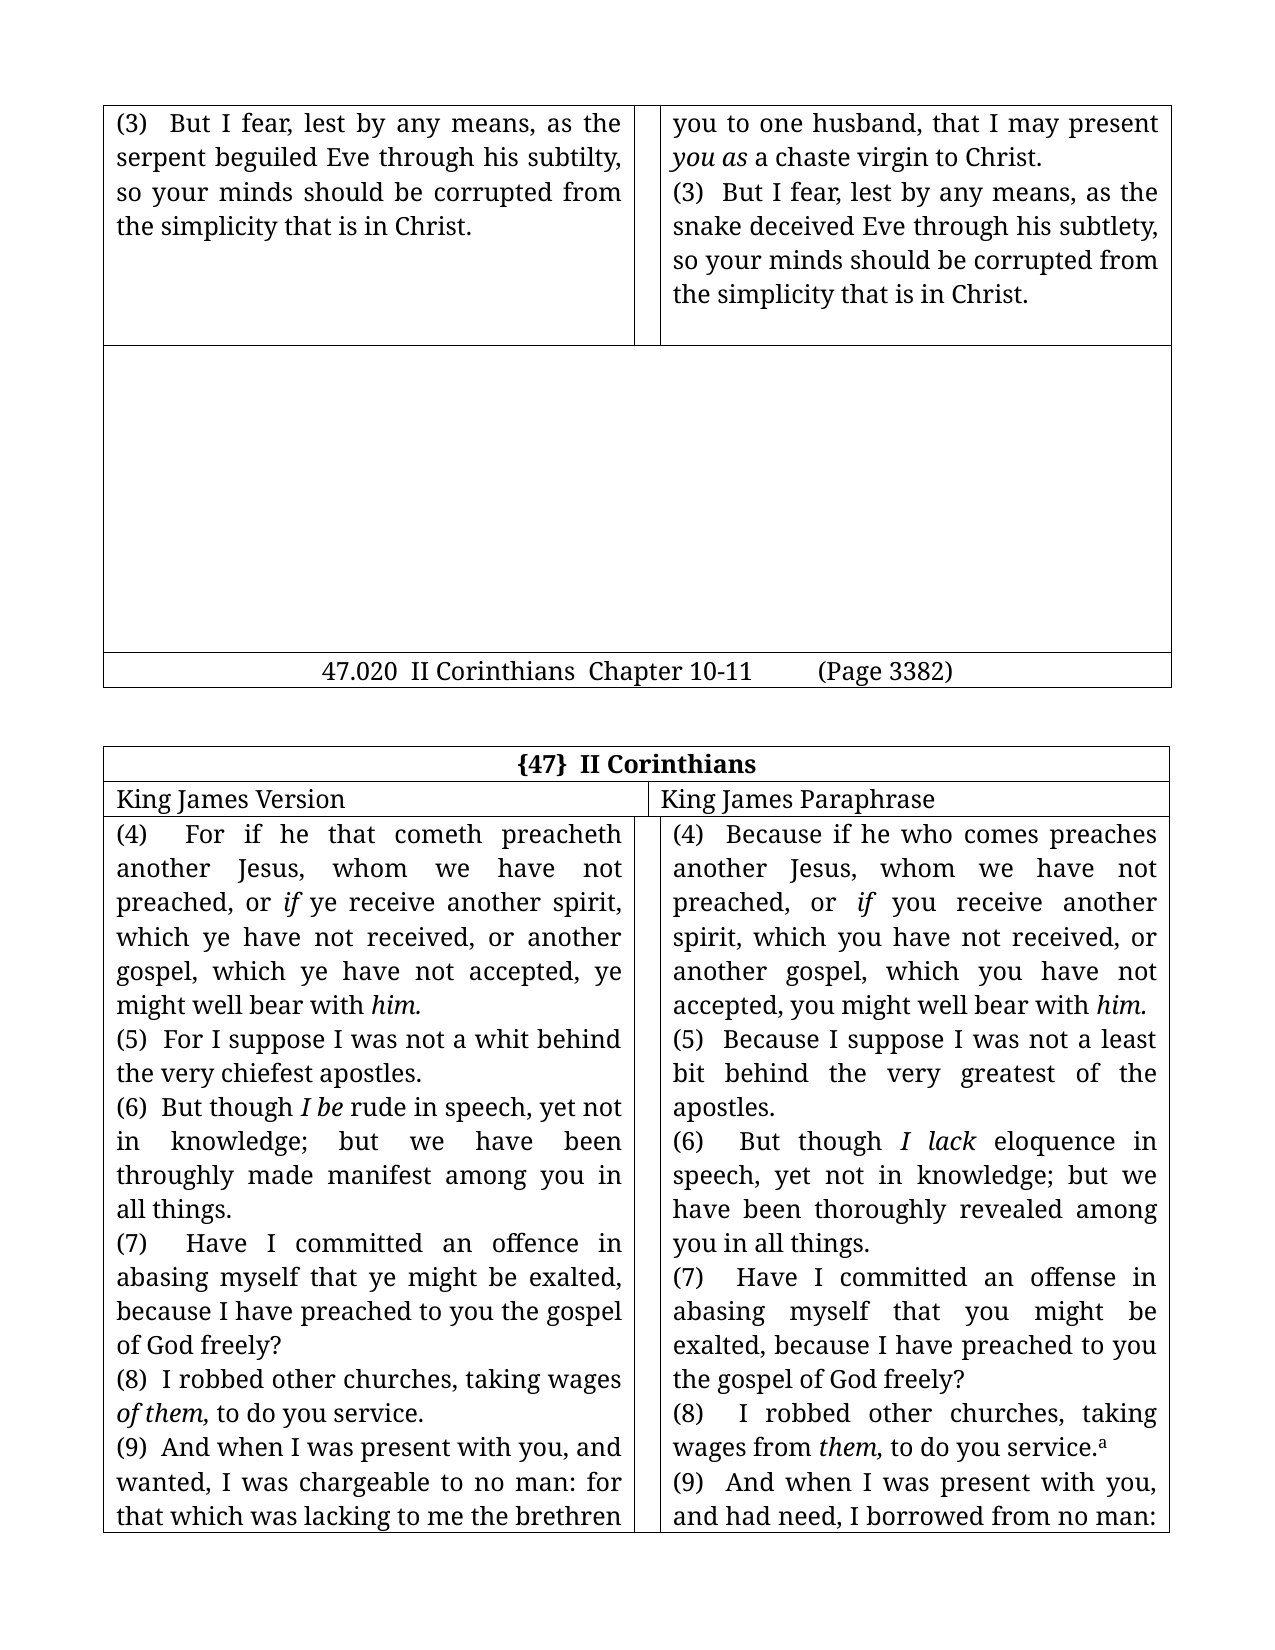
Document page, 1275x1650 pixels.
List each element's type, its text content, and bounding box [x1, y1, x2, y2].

table_cell (4) Because if he who comes preaches another Jesus, whom we have not preached, or if you receive another spirit, which you have not received, or another gospel, which you have not accepted, you might well bear with him. (5) Because I suppose I was not a least bit behind the very greatest of the apostles. (6) But though I lack eloquence in speech, yet not in knowledge; but we have been thoroughly revealed among you in all things. (7) Have I committed an offense in abasing myself that you might be exalted, because I have preached to you the gospel of God freely? (8) I robbed other churches, taking wages from them, to do you service.a (9) And when I was present with you, and had need, I borrowed from no man: [661, 817, 1169, 1532]
table_cell [104, 346, 1171, 652]
table_cell you to one husband, that I may present you as a chaste virgin to Christ. (3) But I fear, lest by any means, as the snake deceived Eve through his subtlety, so your minds should be corrupted from the simplicity that is in Christ. [661, 106, 1171, 344]
table_cell [635, 106, 660, 344]
table_cell 47.020 II Corinthians Chapter 10-11 (Page 3382) [104, 653, 1171, 687]
table_cell King James Version [104, 782, 648, 816]
table_header {47} II Corinthians [104, 747, 1169, 781]
table_cell (4) For if he that cometh preacheth another Jesus, whom we have not preached, or if ye receive another spirit, which ye have not received, or another gospel, which ye have not accepted, ye might well bear with him. (5) For I suppose I was not a whit behind the very chiefest apostles. (6) But though I be rude in speech, yet not in knowledge; but we have been throughly made manifest among you in all things. (7) Have I committed an offence in abasing myself that ye might be exalted, because I have preached to you the gospel of God freely? (8) I robbed other churches, taking wages of them, to do you service. (9) And when I was present with you, and wanted, I was chargeable to no man: for that which was lacking to me the brethren [104, 817, 634, 1532]
table_cell [635, 817, 660, 1532]
table_cell (3) But I fear, lest by any means, as the serpent beguiled Eve through his subtilty, so your minds should be corrupted from the simplicity that is in Christ. [104, 106, 634, 344]
table_cell King James Paraphrase [649, 782, 1169, 816]
